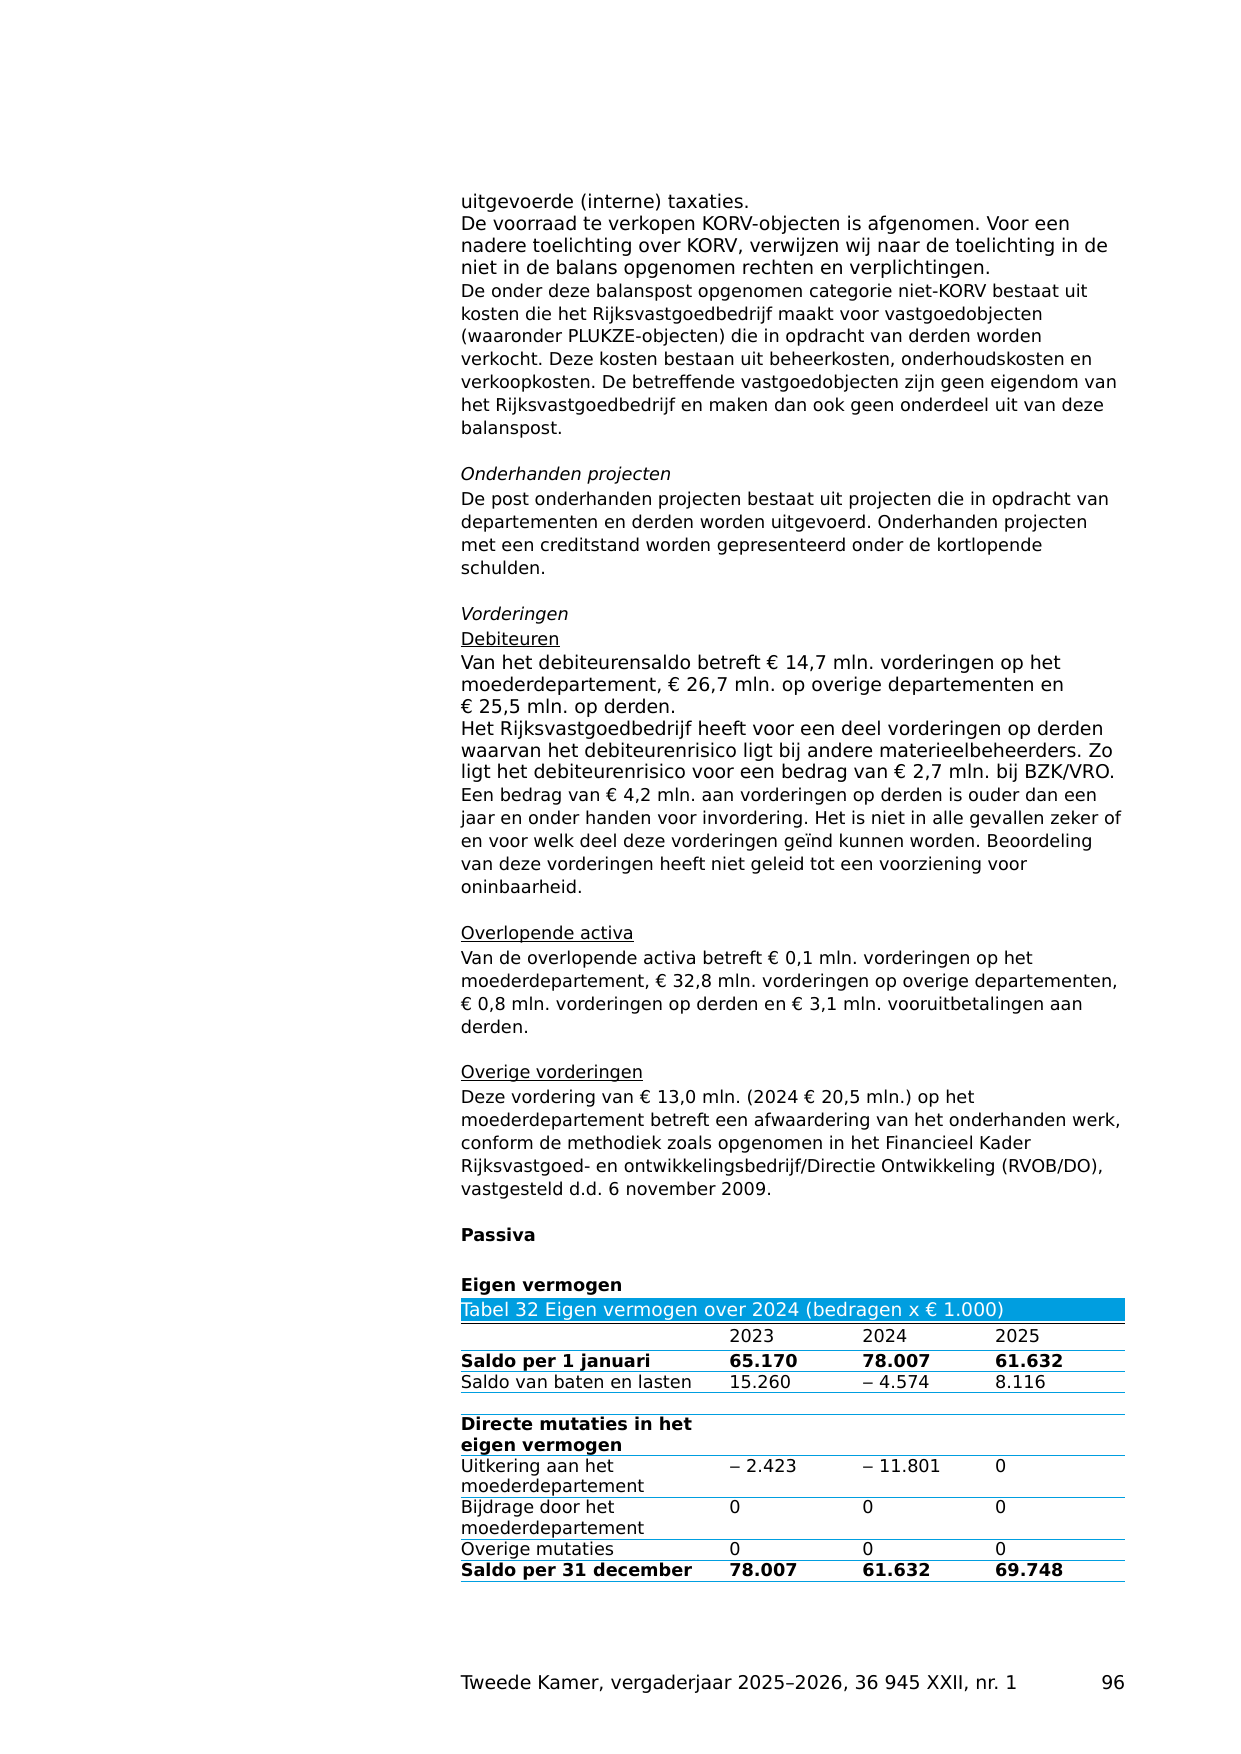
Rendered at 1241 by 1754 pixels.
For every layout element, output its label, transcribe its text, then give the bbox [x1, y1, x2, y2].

table_cell Uitkering aan het moederdepartement [461, 1456, 726, 1497]
text Een bedrag van € 4,2 mln. aan vorderingen op derden is ouder dan een jaar en onder handen voor invordering. Het is niet in alle gevallen zeker of en voor welk deel deze vorderingen geïnd kunnen worden. Beoordeling van deze vorderingen heeft niet geleid tot een voorziening voor oninbaarheid. [461, 783, 1125, 898]
text Overlopende activa [461, 921, 1125, 944]
table_cell [992, 1393, 1125, 1413]
table_cell 15.260 [726, 1372, 859, 1392]
text Van de overlopende activa betreft € 0,1 mln. vorderingen op het moederdepartement, € 32,8 mln. vorderingen op overige departementen, € 0,8 mln. vorderingen op derden en € 3,1 mln. vooruitbetalingen aan derden. [461, 946, 1125, 1038]
table_cell 2025 [992, 1324, 1125, 1350]
table_cell [992, 1415, 1125, 1455]
table_cell 0 [992, 1498, 1125, 1539]
text uitgevoerde (interne) taxaties. [461, 191, 1125, 213]
text Deze vordering van € 13,0 mln. (2024 € 20,5 mln.) op het moederdepartement betreft een afwaardering van het onderhanden werk, conform de methodiek zoals opgenomen in het Financieel Kader Rijksvastgoed- en ontwikkelingsbedrijf/Directie Ontwikkeling (RVOB/DO), vastgesteld d.d. 6 november 2009. [461, 1086, 1125, 1200]
table_cell 0 [726, 1498, 859, 1539]
table_cell ‒ 4.574 [859, 1372, 992, 1392]
table_cell [461, 1324, 726, 1350]
table_cell 0 [859, 1498, 992, 1539]
table_cell 65.170 [726, 1351, 859, 1371]
text Onderhanden projecten [461, 462, 1125, 485]
text Van het debiteurensaldo betreft € 14,7 mln. vorderingen op het moederdepartement, € 26,7 mln. op overige departementen en € 25,5 mln. op derden. [461, 652, 1125, 717]
table_cell 8.116 [992, 1372, 1125, 1392]
table_cell [859, 1415, 992, 1455]
table_cell 78.007 [726, 1561, 859, 1581]
table_cell [726, 1415, 859, 1455]
text Vorderingen [461, 602, 1125, 624]
table_cell 69.748 [992, 1561, 1125, 1581]
table_cell [859, 1393, 992, 1413]
table_cell 0 [726, 1540, 859, 1560]
table_cell ‒ 2.423 [726, 1456, 859, 1497]
table_cell 2024 [859, 1324, 992, 1350]
table_cell Overige mutaties [461, 1540, 726, 1560]
table_cell 0 [859, 1540, 992, 1560]
text Overige vorderingen [461, 1061, 1125, 1083]
text De onder deze balanspost opgenomen categorie niet-KORV bestaat uit kosten die het Rijksvastgoedbedrijf maakt voor vastgoedobjecten (waaronder PLUKZE-objecten) die in opdracht van derden worden verkocht. Deze kosten bestaan uit beheerkosten, onderhoudskosten en verkoopkosten. De betreffende vastgoedobjecten zijn geen eigendom van het Rijksvastgoedbedrijf en maken dan ook geen onderdeel uit van deze balanspost. [461, 279, 1125, 439]
table_cell [461, 1393, 726, 1413]
table_cell 61.632 [992, 1351, 1125, 1371]
table_cell Saldo per 1 januari [461, 1351, 726, 1371]
text Het Rijksvastgoedbedrijf heeft voor een deel vorderingen op derden waarvan het debiteurenrisico ligt bij andere materieelbeheerders. Zo ligt het debiteurenrisico voor een bedrag van € 2,7 mln. bij BZK/VRO. [461, 717, 1125, 783]
table_cell Saldo per 31 december [461, 1561, 726, 1581]
text Passiva [461, 1223, 1125, 1246]
table_cell 61.632 [859, 1561, 992, 1581]
table_cell [726, 1393, 859, 1413]
table_cell 78.007 [859, 1351, 992, 1371]
table_cell 2023 [726, 1324, 859, 1350]
text Debiteuren [461, 627, 1125, 649]
text De voorraad te verkopen KORV-objecten is afgenomen. Voor een nadere toelichting over KORV, verwijzen wij naar de toelichting in de niet in de balans opgenomen rechten en verplichtingen. [461, 213, 1125, 279]
table_cell Bijdrage door het moederdepartement [461, 1498, 726, 1539]
text De post onderhanden projecten bestaat uit projecten die in opdracht van departementen en derden worden uitgevoerd. Onderhanden projecten met een creditstand worden gepresenteerd onder de kortlopende schulden. [461, 487, 1125, 579]
table_cell Saldo van baten en lasten [461, 1372, 726, 1392]
table_cell Directe mutaties in het eigen vermogen [461, 1415, 726, 1455]
table_cell ‒ 11.801 [859, 1456, 992, 1497]
table_cell 0 [992, 1540, 1125, 1560]
table_cell 0 [992, 1456, 1125, 1497]
text Eigen vermogen [461, 1273, 1125, 1296]
